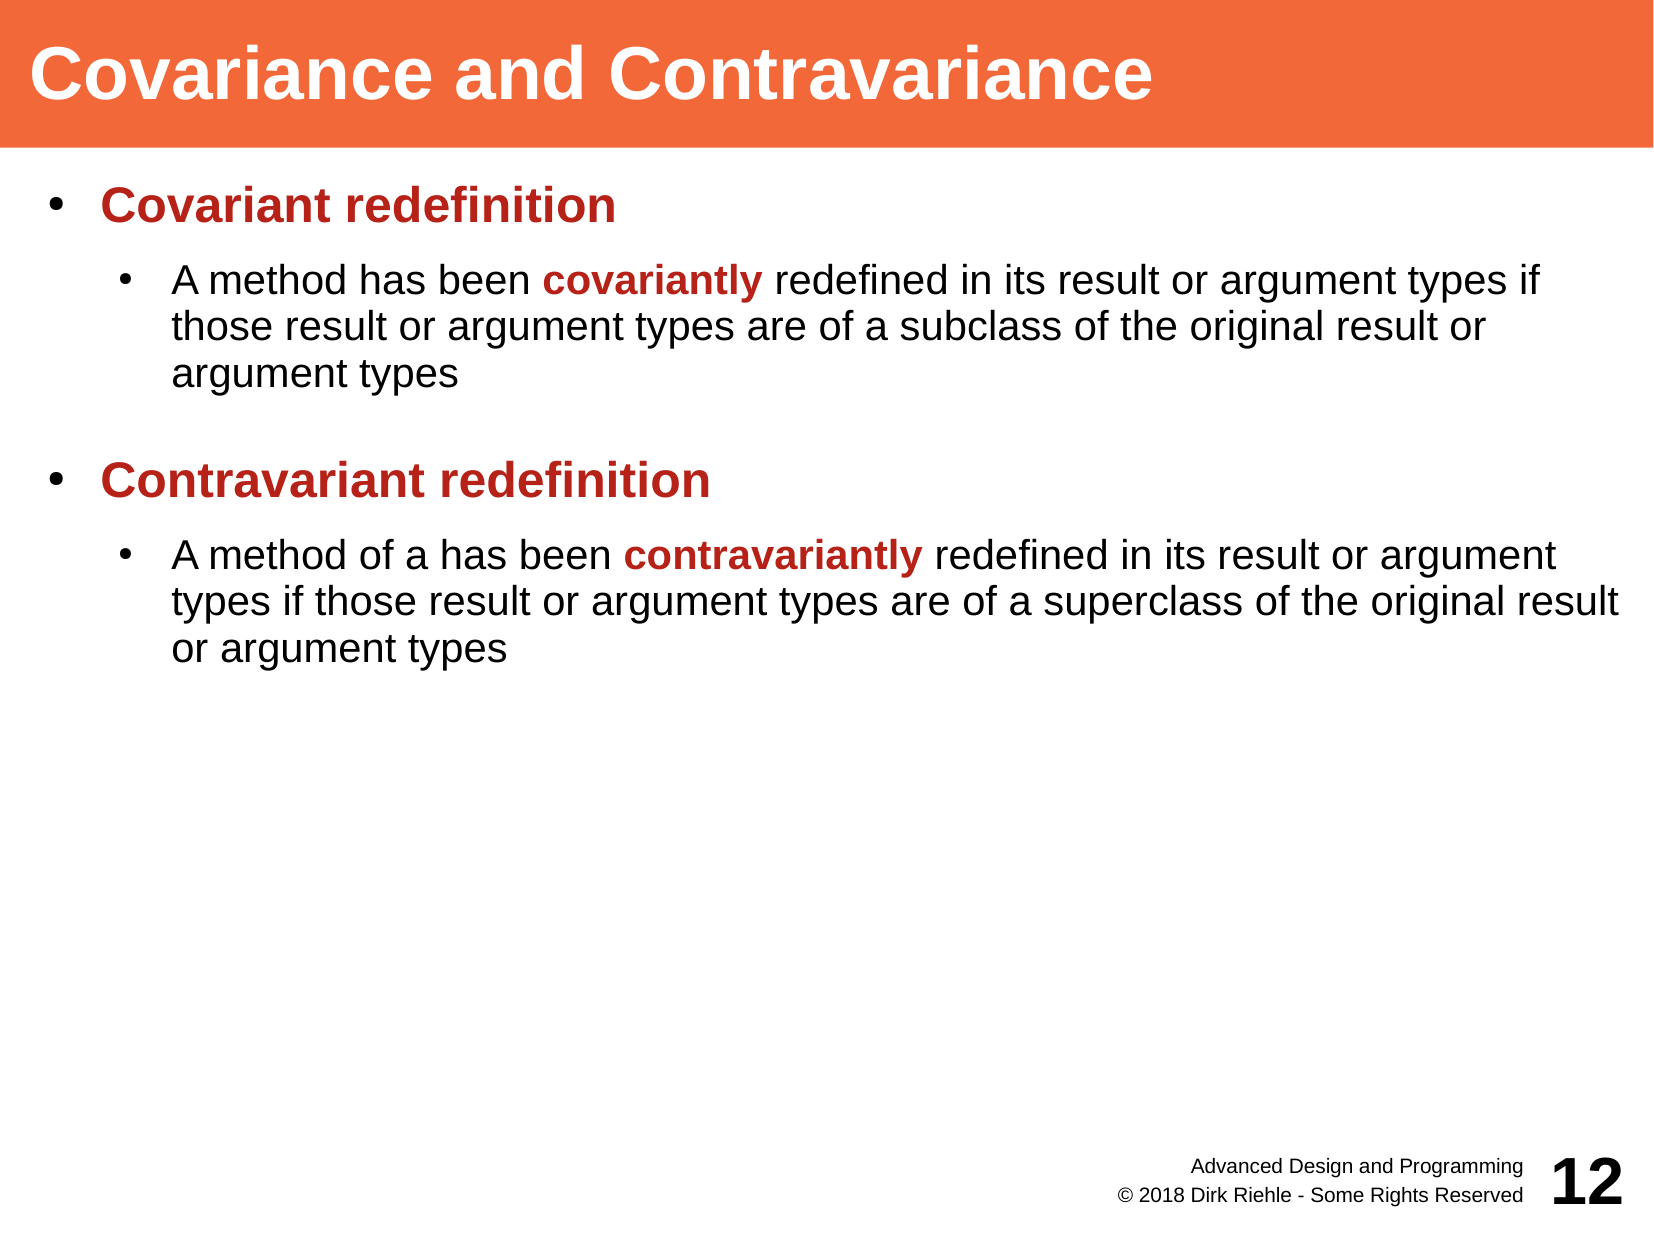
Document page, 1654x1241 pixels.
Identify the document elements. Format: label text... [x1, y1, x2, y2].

title Covariance and Contravariance [0, 0, 1654, 148]
list Covariant redefinition A method has been covariantly redefined in its result or argument types if those result or argument types are of a subclass of the original result or argument types Contravariant redefinition A method of a has been contravariantly redefined in its result or argument types if those result or argument types are of a superclass of the original result or argument types [29, 177, 1625, 1063]
